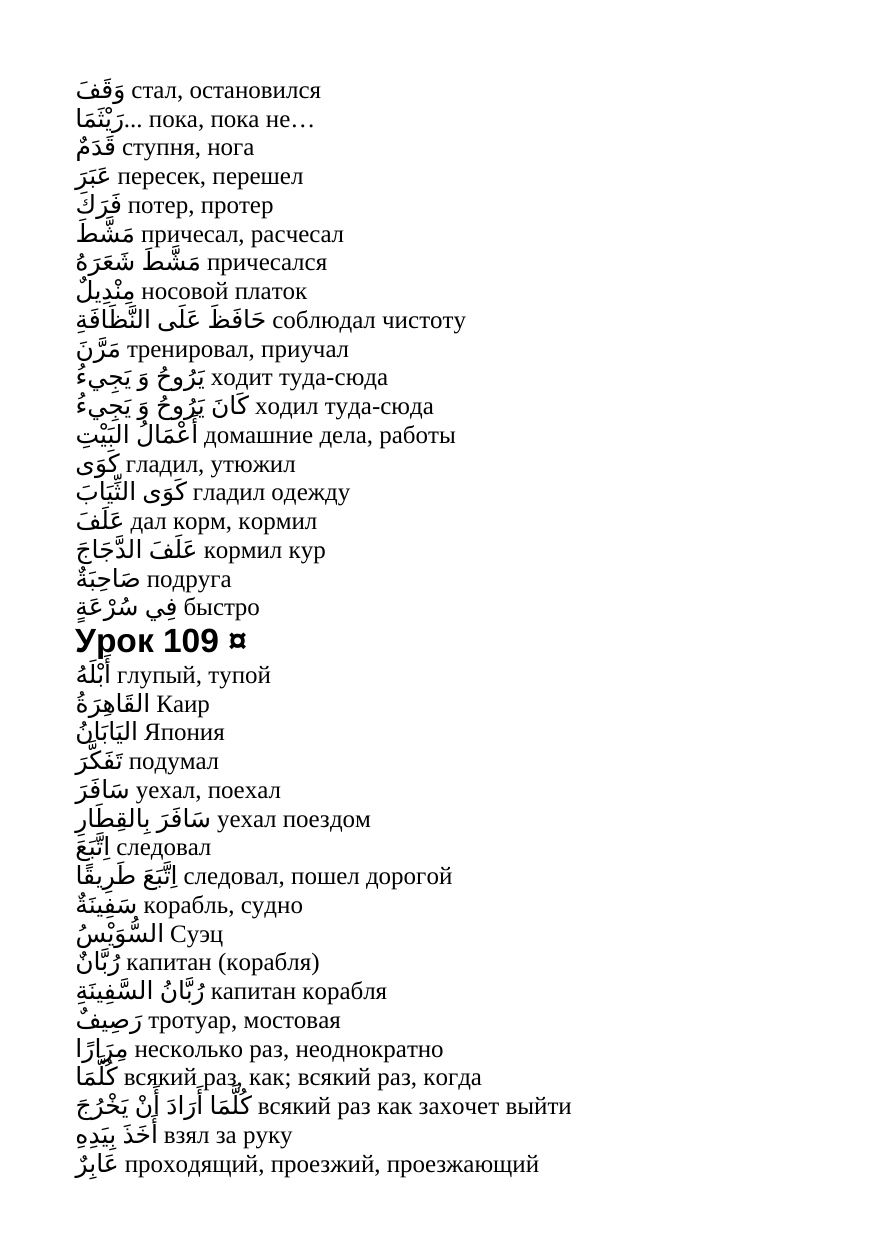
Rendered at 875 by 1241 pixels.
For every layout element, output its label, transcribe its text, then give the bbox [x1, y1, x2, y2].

text مِرَارًا несколько раз, неод­нократно‎ [75, 1034, 799, 1062]
text فِي سُرْعَةٍ быстро‎ [75, 592, 799, 621]
text فَرَكَ потер, протер‎ [75, 190, 799, 219]
text رُبَّانُ السَّفِينَةِ капитан корабля‎ [75, 976, 799, 1005]
text يَرُوحُ وَ يَجِيءُ ходит туда-сюда‎ [75, 362, 799, 391]
text كَانَ يَرُوحُ وَ يَجِيءُ хо­дил туда-сюда ‎ [75, 391, 799, 420]
text مَشَّطَ شَعَرَهُ причесался‎ [75, 247, 799, 276]
text مَرَّنَ тренировал, приучал‎ [75, 334, 799, 362]
text أَعْمَالُ البَيْتِ домаш­ние дела, работы‎ [75, 420, 799, 449]
text عَلَفَ дал корм, кормил‎ [75, 506, 799, 535]
text كُلَّمَا всякий раз, как; вся­кий раз, когда‎ [75, 1062, 799, 1091]
text صَاحِبَةٌ подруга‎ [75, 564, 799, 592]
text كُلَّمَا أَرَادَ أَنْ يَخْرُجَ всякий раз как захочет выйти ‎ [75, 1091, 799, 1120]
text رَصِيفٌ тротуар, мостовая‎ [75, 1005, 799, 1034]
text عَبَرَ пересек, перешел‎ [75, 161, 799, 190]
text وَقَفَ стал, остановился‎ [75, 75, 799, 104]
text اليَابَانُ Япония‎ [75, 717, 799, 746]
text سَافَرَ بِالقِطَارِ уехал поез­дом‎ [75, 804, 799, 832]
text مَشَّطَ причесал, расчесал‎ [75, 219, 799, 247]
text رُبَّانٌ капитан (корабля)‎ [75, 947, 799, 976]
text حَافَظَ عَلَى النَّظَافَةِ соблюдал чистоту‎ [75, 305, 799, 334]
text كَوَى гладил, утюжил‎ [75, 449, 799, 477]
subtitle Урок 109‎ ¤ [75, 621, 799, 660]
text تَفَكَّرَ подумал‎ [75, 746, 799, 775]
text قَدَمٌ ступня, нога‎ [75, 132, 799, 161]
text أَبْلَهُ глупый, тупой‎ [75, 660, 799, 689]
text أَخَذَ بِيَدِهِ взял за руку‎ [75, 1120, 799, 1149]
text عَابِرٌ проходящий, проез­жий, проезжающий‎ [75, 1149, 799, 1177]
text السُّوَيْسُ Суэц‎ [75, 919, 799, 947]
text سَفِينَةٌ корабль, судно‎ [75, 890, 799, 919]
text اِتَّبَعَ следовал‎ [75, 832, 799, 861]
text عَلَفَ الدَّجَاجَ кормил кур‎ [75, 535, 799, 564]
text رَيْثَمَا... пока, пока не…‎ [75, 104, 799, 132]
text سَافَرَ уехал, поехал‎ [75, 775, 799, 804]
text مِنْدِيلٌ носовой платок‎ [75, 276, 799, 305]
text القَاهِرَةُ Каир‎ [75, 689, 799, 717]
text كَوَى الثِّيَابَ гладил оде­жду‎ [75, 477, 799, 506]
text اِتَّبَعَ طَرِيقًا следовал, по­шел дорогой‎ [75, 861, 799, 890]
